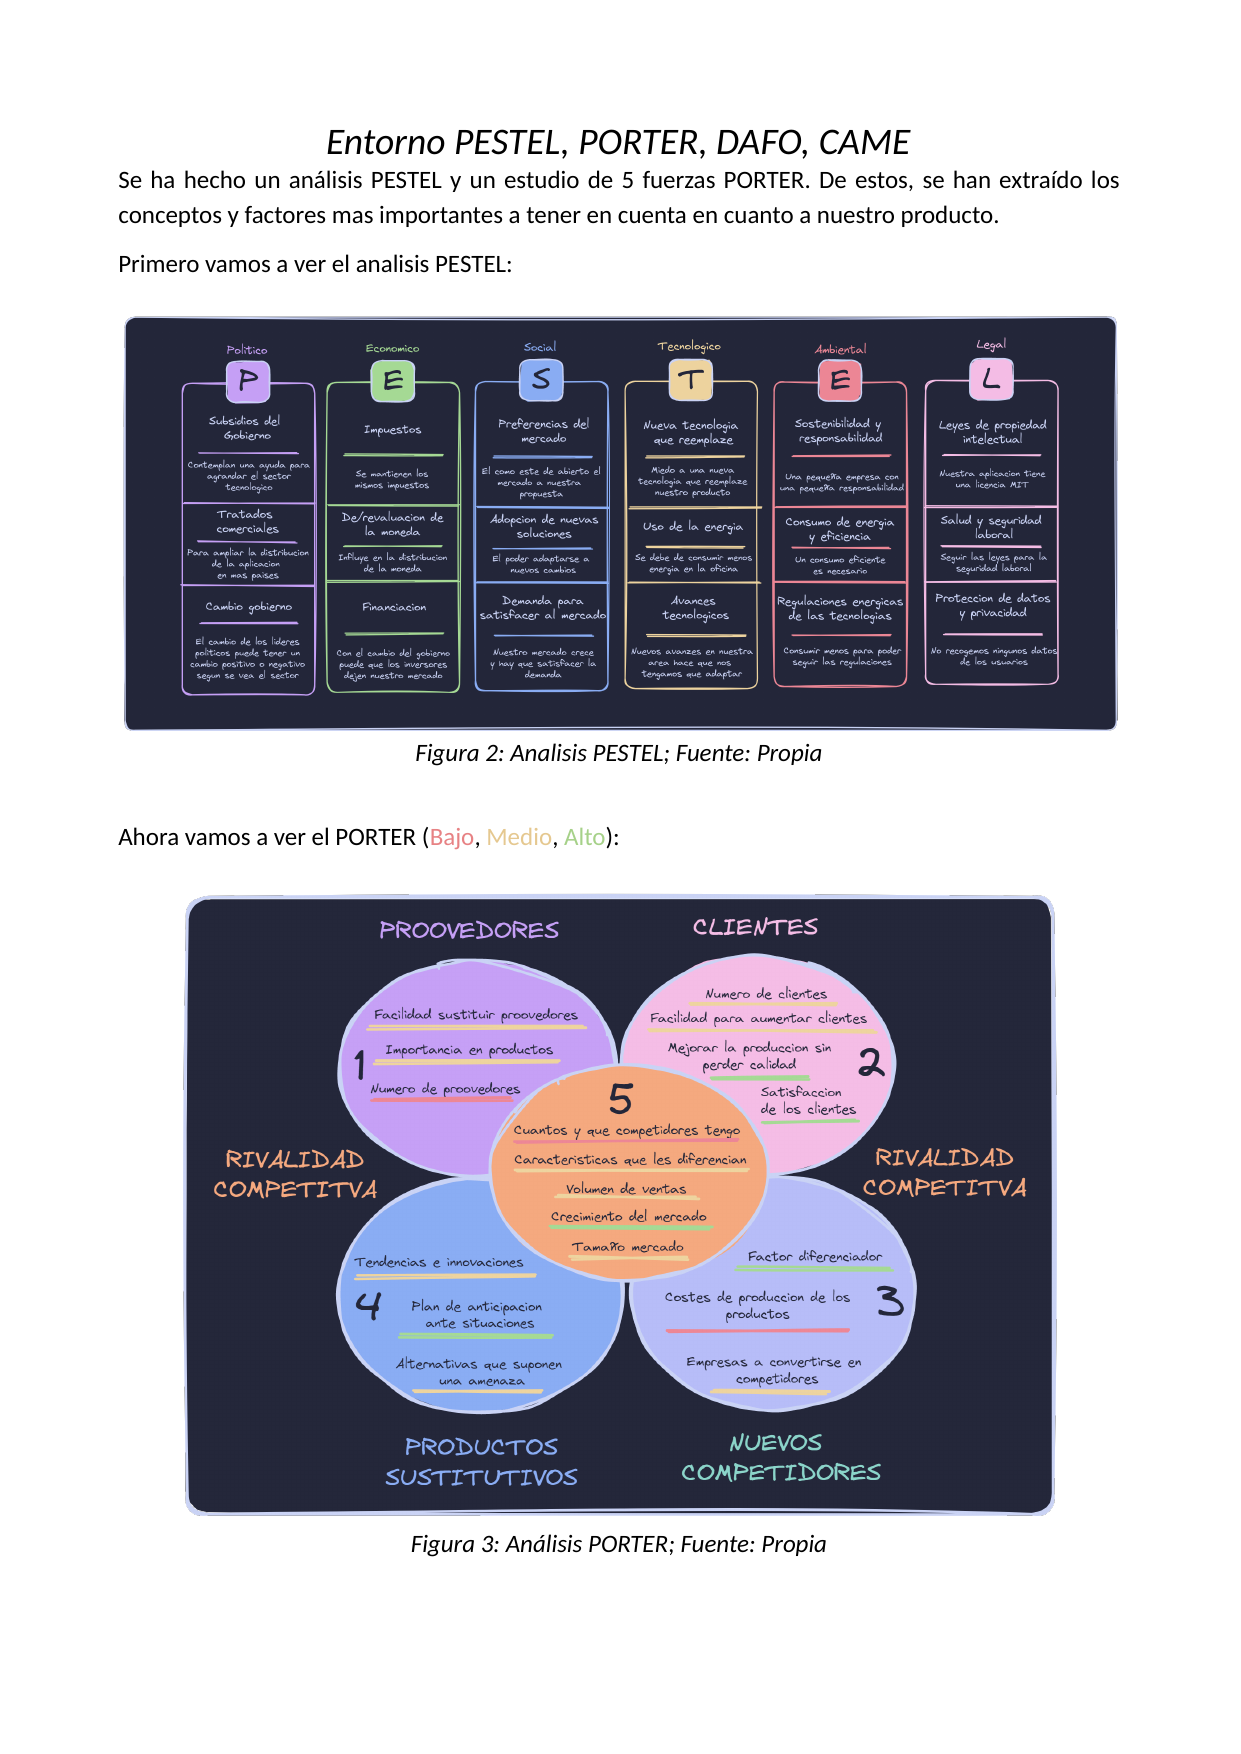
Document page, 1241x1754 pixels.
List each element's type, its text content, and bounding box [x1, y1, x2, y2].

picture [173, 883, 1067, 1528]
text Entorno PESTEL, PORTER, DAFO, CAME [118, 118, 1122, 164]
text Ahora vamos a ver el PORTER (Bajo, Medio, Alto): [118, 821, 1122, 852]
text Figura 2: Analisis PESTEL; Fuente: Propia [28, 737, 1212, 767]
text Figura 3: Análisis PORTER; Fuente: Propia [173, 1528, 1067, 1558]
picture [118, 310, 1123, 737]
text Se ha hecho un análisis PESTEL y un estudio de 5 fuerzas PORTER. De estos, se han extraído los conceptos y factores mas importantes a tener en cuenta en cuanto a nuestro producto. [118, 164, 1122, 229]
text Primero vamos a ver el analisis PESTEL: [118, 248, 1122, 279]
